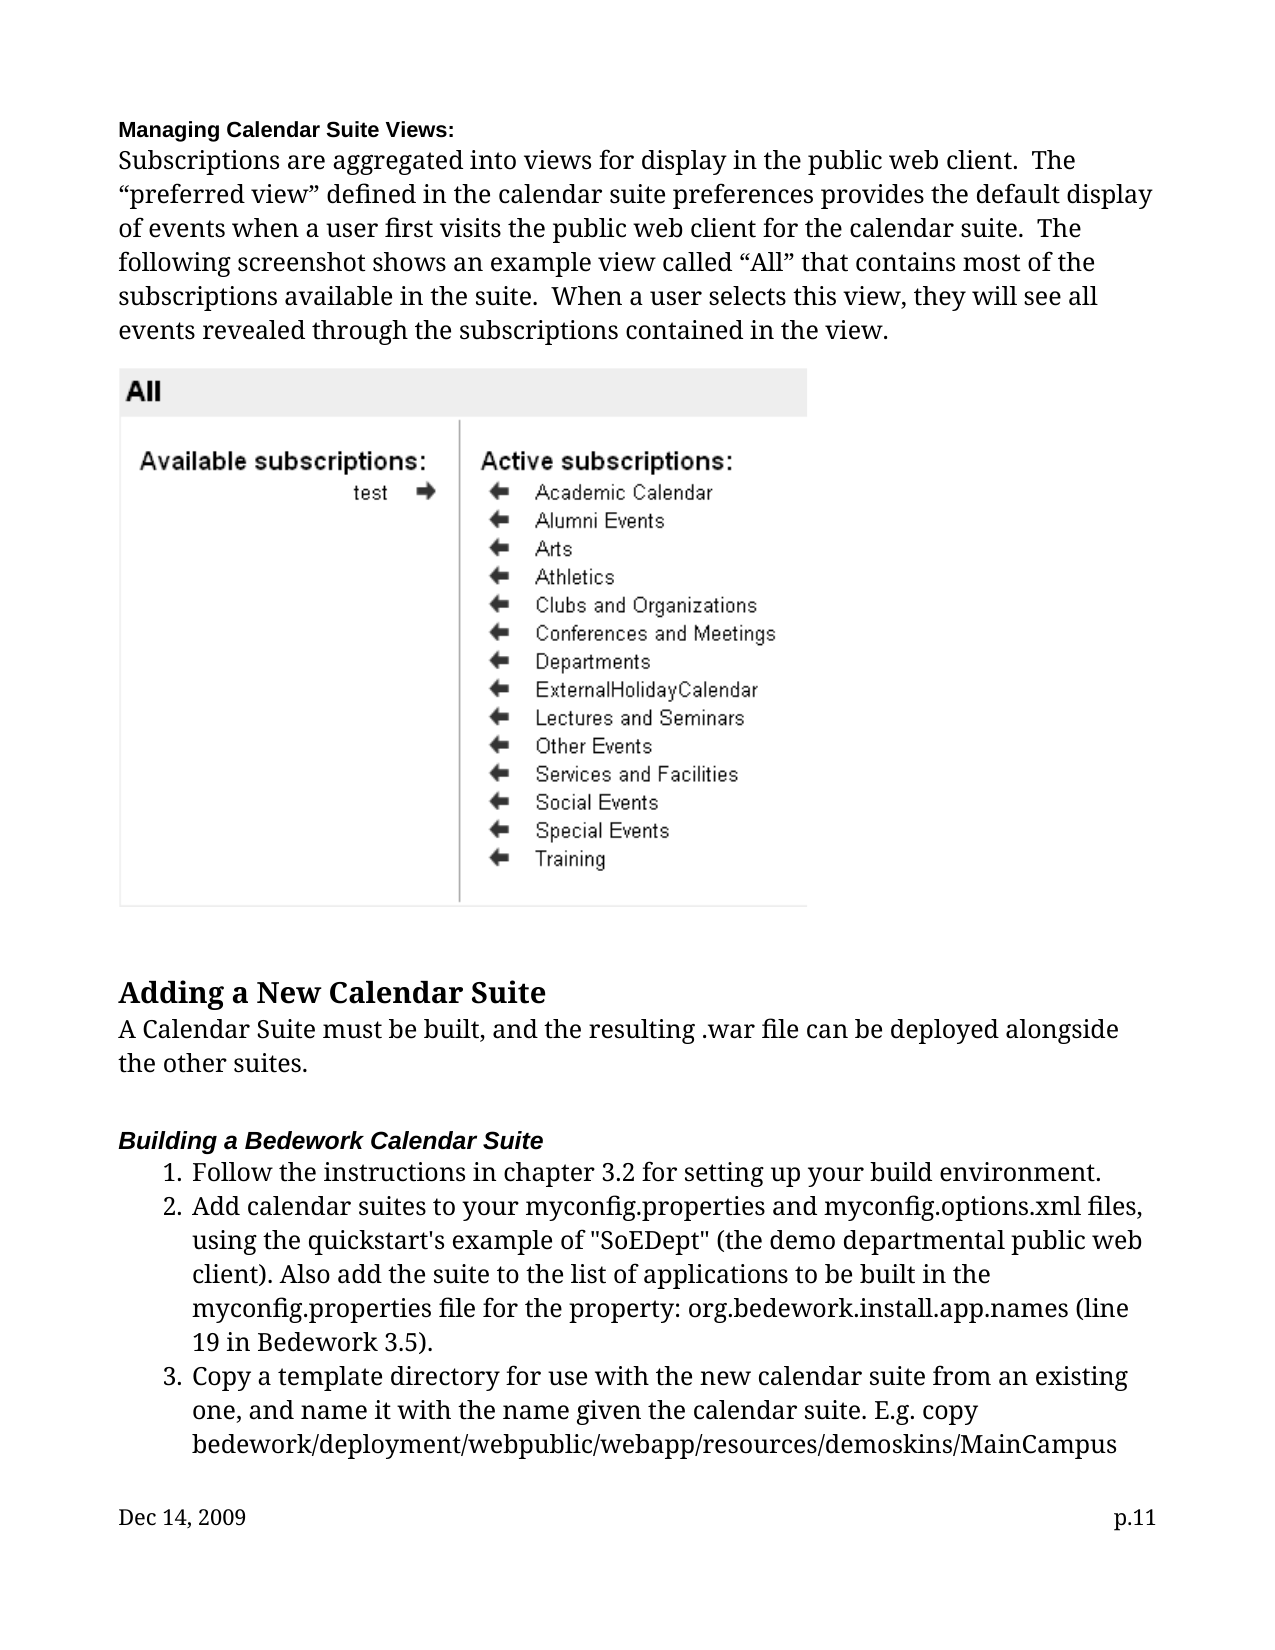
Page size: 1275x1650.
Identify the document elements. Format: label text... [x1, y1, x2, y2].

list Add calendar suites to your myconfig.properties and myconfig.options.xml files, using the quickstart's example of "SoEDept" (the demo departmental public web client). Also add the suite to the list of applications to be built in the myconfig.properties file for the property: org.bedework.install.app.names (line 19 in Bedework 3.5). [162, 1188, 1157, 1359]
list Copy a template directory for use with the new calendar suite from an existing one, and name it with the name given the calendar suite. E.g. copy bedework/deployment/webpublic/webapp/resources/demoskins/MainCampus [162, 1359, 1157, 1461]
subtitle Adding a New Calendar Suite [118, 972, 1157, 1012]
text A Calendar Suite must be built, and the resulting .war file can be deployed alongside the other suites. [118, 1012, 1157, 1080]
picture [118, 368, 808, 907]
text Subscriptions are aggregated into views for display in the public web client. The “preferred view” defined in the calendar suite preferences provides the default display of events when a user first visits the public web client for the calendar suite. The following screenshot shows an example view called “All” that contains most of the subscriptions available in the suite. When a user selects this view, they will see all events revealed through the subscriptions contained in the view. [118, 143, 1157, 347]
subtitle Building a Bedework Calendar Suite [118, 1127, 1157, 1154]
subtitle Managing Calendar Suite Views: [118, 118, 1157, 143]
list Follow the instructions in chapter 3.2 for setting up your build environment. [162, 1154, 1157, 1188]
